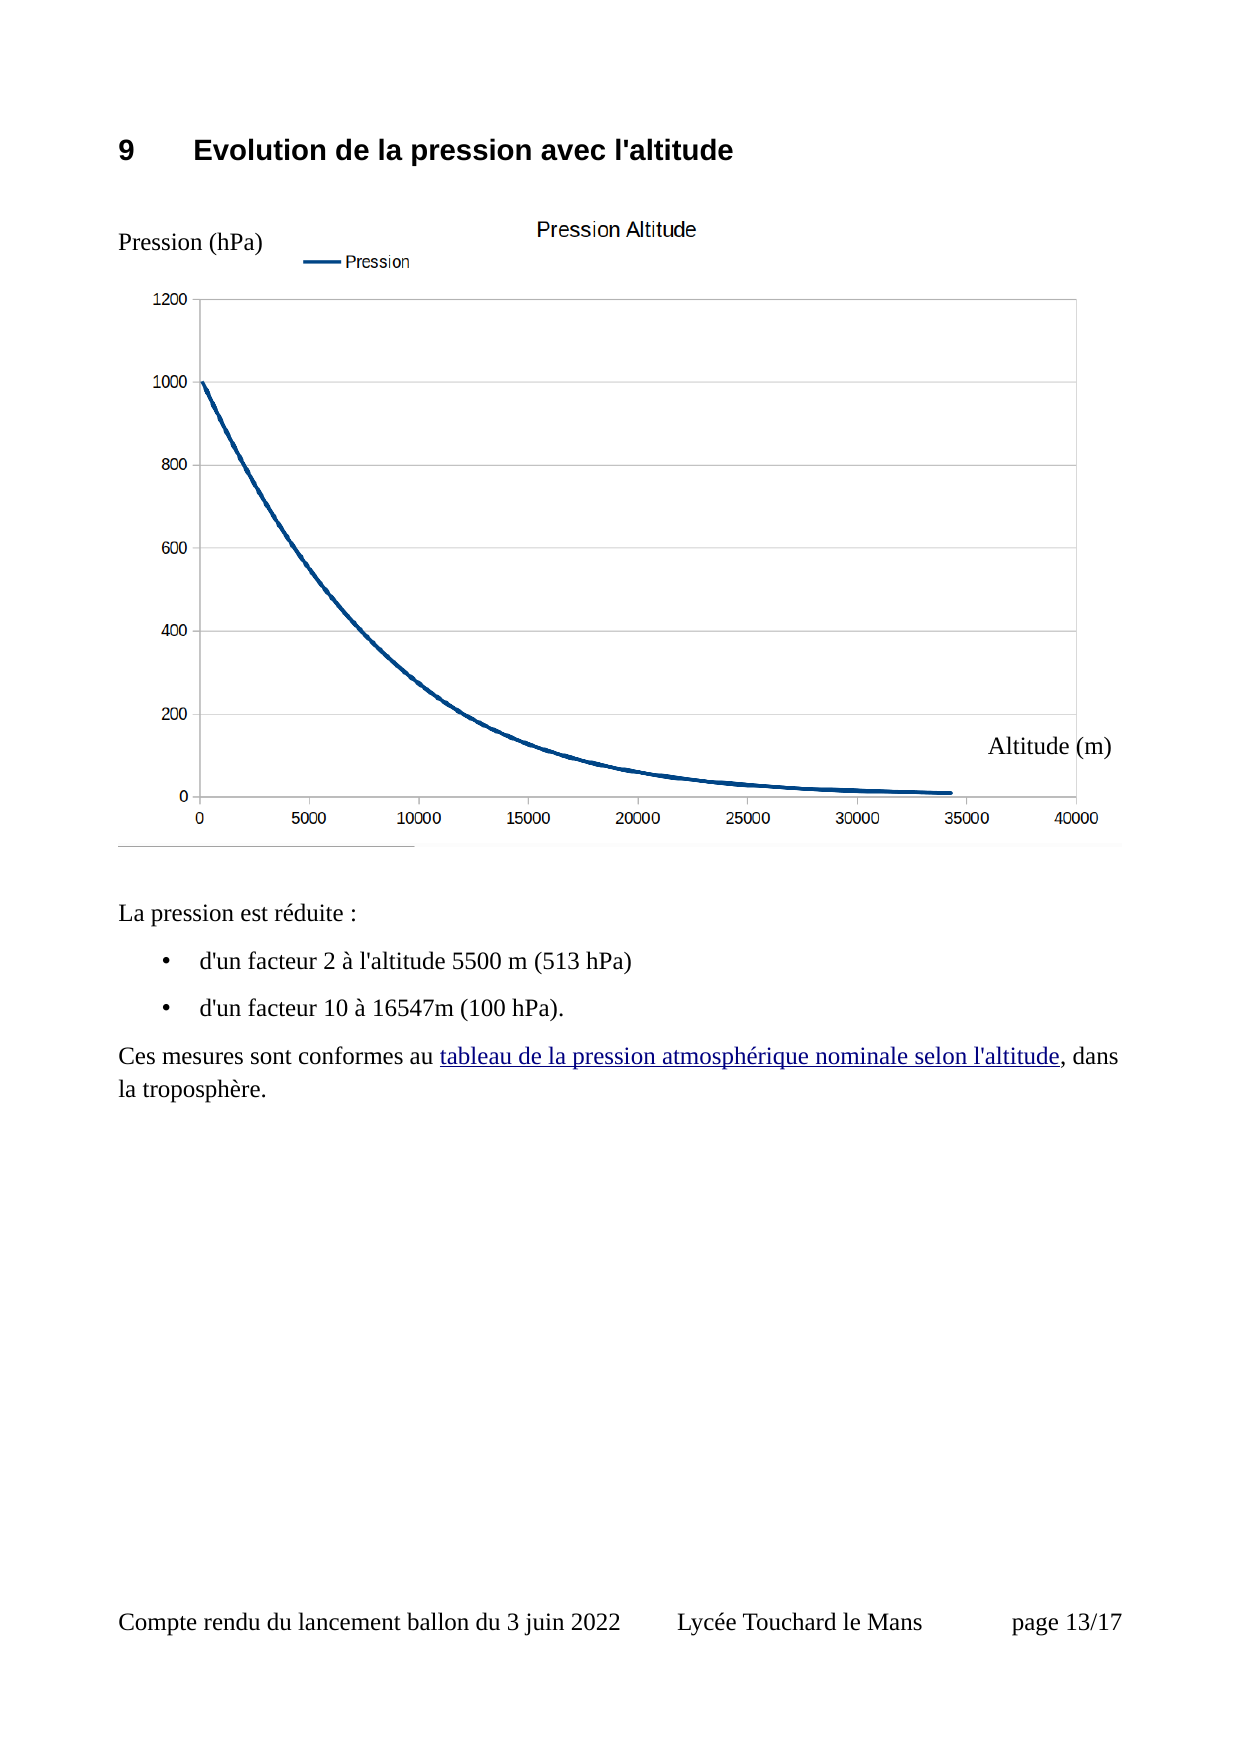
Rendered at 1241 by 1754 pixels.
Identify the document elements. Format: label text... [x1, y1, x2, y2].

picture [118, 202, 1123, 847]
text La pression est réduite : [118, 898, 1122, 927]
list d'un facteur 2 à l'altitude 5500 m (513 hPa) [162, 946, 1122, 974]
list d'un facteur 10 à 16547m (100 hPa). [162, 993, 1122, 1022]
text Ces mesures sont conformes au tableau de la pression atmosphérique nominale selon l'altitude, dans la troposphère. [118, 1041, 1122, 1103]
subtitle Evolution de la pression avec l'altitude [118, 133, 1122, 166]
